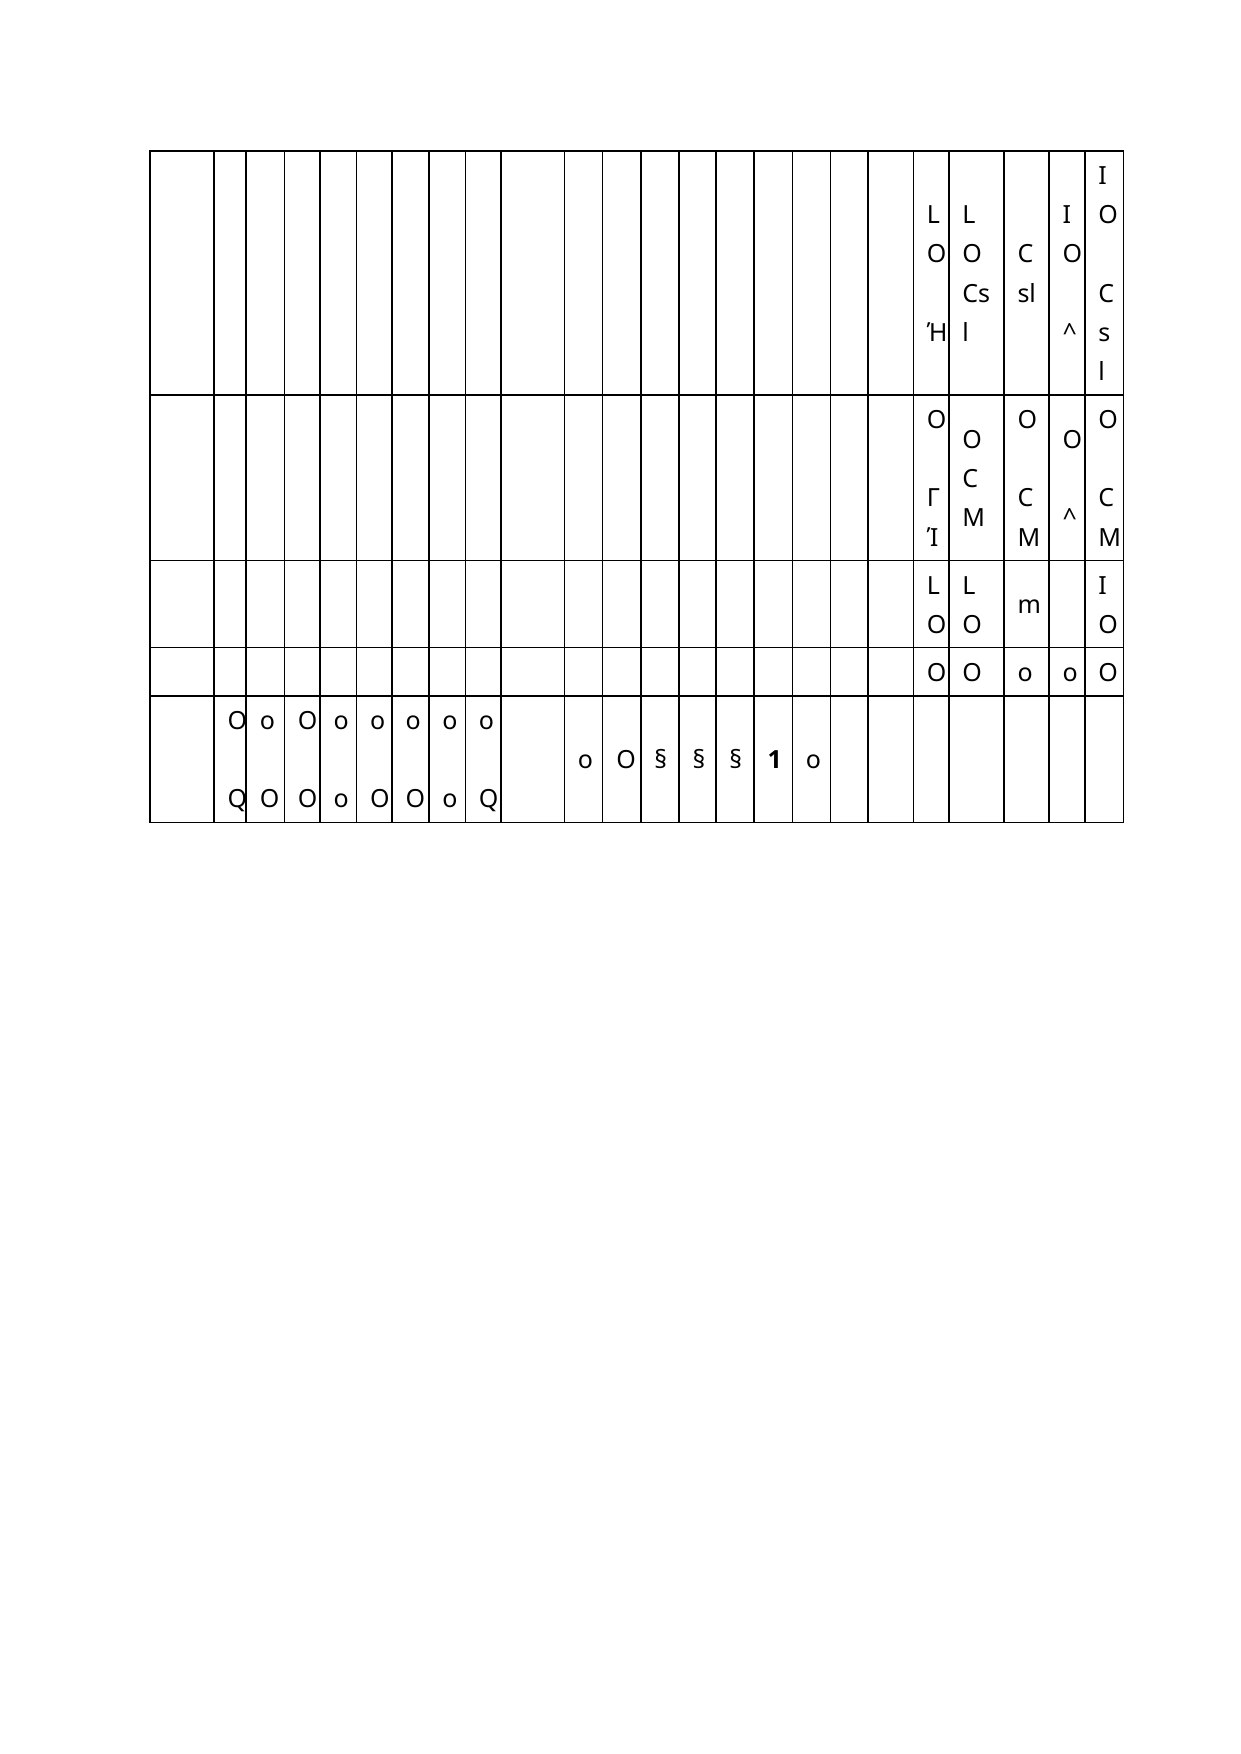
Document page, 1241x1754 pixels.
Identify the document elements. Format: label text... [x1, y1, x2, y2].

table_cell O [914, 648, 948, 695]
table_cell [247, 152, 284, 394]
table_cell ο [1005, 648, 1048, 695]
table_cell [717, 396, 753, 559]
table_cell [869, 561, 913, 647]
table_cell [502, 561, 564, 647]
table_cell [831, 561, 867, 647]
table_cell [502, 152, 564, 394]
table_cell ΙΟ [1086, 561, 1123, 647]
table_cell [1050, 697, 1084, 821]
table_cell [869, 697, 913, 821]
table_cell 1 [755, 697, 792, 821]
table_cell [1005, 697, 1048, 821]
table_cell ο Q [466, 697, 500, 821]
table_cell Ο CM [1005, 396, 1048, 559]
table_cell ΙΟ Csl [1086, 152, 1123, 394]
table_cell [755, 561, 792, 647]
table_cell [565, 152, 602, 394]
table_cell ο [565, 697, 602, 821]
table_cell [717, 152, 753, 394]
table_cell [793, 561, 830, 647]
table_cell [755, 648, 792, 695]
table_cell [565, 396, 602, 559]
table_cell [357, 648, 391, 695]
table_cell [430, 152, 465, 394]
table_cell ΙΟ ^ [1050, 152, 1084, 394]
table_cell § [680, 697, 715, 821]
table_cell [1086, 697, 1123, 821]
table_cell [831, 648, 867, 695]
table_cell [642, 152, 678, 394]
table_cell [642, 396, 678, 559]
table_cell O Q [215, 697, 245, 821]
table_cell Ο [1086, 648, 1123, 695]
table_cell [357, 152, 391, 394]
table_cell ο Ο [247, 697, 284, 821]
table_cell O [950, 648, 1003, 695]
table_cell Ο ^ [1050, 396, 1084, 559]
table_cell [502, 697, 564, 821]
table_cell [357, 561, 391, 647]
table_cell § [642, 697, 678, 821]
table_cell [466, 152, 500, 394]
table_cell [603, 396, 640, 559]
table_cell [914, 697, 948, 821]
table_cell O ΓΊ [914, 396, 948, 559]
table_cell [680, 152, 715, 394]
table_cell [393, 648, 428, 695]
table_cell [247, 648, 284, 695]
table_cell [466, 396, 500, 559]
table_cell LO [950, 561, 1003, 647]
table_cell [321, 396, 356, 559]
table_cell [466, 648, 500, 695]
table_cell [642, 648, 678, 695]
table_cell ο ο [430, 697, 465, 821]
table_cell [321, 648, 356, 695]
table_cell [151, 648, 213, 695]
table_cell [831, 152, 867, 394]
table_cell [151, 697, 213, 821]
table_cell [393, 561, 428, 647]
table_cell Ο Ο [285, 697, 319, 821]
table_cell LO Csl [950, 152, 1003, 394]
table_cell [502, 648, 564, 695]
table_cell [755, 152, 792, 394]
table_cell [793, 648, 830, 695]
table_cell [793, 152, 830, 394]
table_cell [285, 561, 319, 647]
table_cell [565, 561, 602, 647]
table_cell [151, 561, 213, 647]
table_cell m [1005, 561, 1048, 647]
table_cell ο Ο [357, 697, 391, 821]
table_cell [717, 648, 753, 695]
table_cell [680, 396, 715, 559]
table_cell [285, 396, 319, 559]
table_cell [215, 152, 245, 394]
table_cell [247, 561, 284, 647]
table_cell Csl [1005, 152, 1048, 394]
table_cell [1050, 561, 1084, 647]
table_cell [680, 648, 715, 695]
table_cell [285, 152, 319, 394]
table_cell O CM [950, 396, 1003, 559]
table_cell [869, 152, 913, 394]
table_cell ο Ο [393, 697, 428, 821]
table_cell [603, 152, 640, 394]
table_cell [393, 152, 428, 394]
table_cell LO [914, 561, 948, 647]
table_cell [430, 396, 465, 559]
table_cell LO Ή [914, 152, 948, 394]
table_cell [565, 648, 602, 695]
table_cell Ο CM [1086, 396, 1123, 559]
table_cell [642, 561, 678, 647]
table_cell [603, 561, 640, 647]
table_cell [869, 648, 913, 695]
table_cell [215, 648, 245, 695]
table_cell [603, 648, 640, 695]
table_cell ο ο [321, 697, 356, 821]
table_cell [357, 396, 391, 559]
table_cell [502, 396, 564, 559]
table_cell [321, 152, 356, 394]
table_cell ο [1050, 648, 1084, 695]
table_cell [869, 396, 913, 559]
table_cell [755, 396, 792, 559]
table_cell [466, 561, 500, 647]
table_cell [680, 561, 715, 647]
table_cell Ο [603, 697, 640, 821]
table_cell [215, 561, 245, 647]
table_cell ο [793, 697, 830, 821]
table_cell [793, 396, 830, 559]
table_cell [430, 561, 465, 647]
table_cell [430, 648, 465, 695]
table_cell [285, 648, 319, 695]
table_cell [950, 697, 1003, 821]
table_cell [151, 152, 213, 394]
table_cell [247, 396, 284, 559]
table_cell [831, 697, 867, 821]
table_cell [215, 396, 245, 559]
table_cell [321, 561, 356, 647]
table_cell [717, 561, 753, 647]
table_cell § [717, 697, 753, 821]
table_cell [831, 396, 867, 559]
table_cell [393, 396, 428, 559]
table_cell [151, 396, 213, 559]
